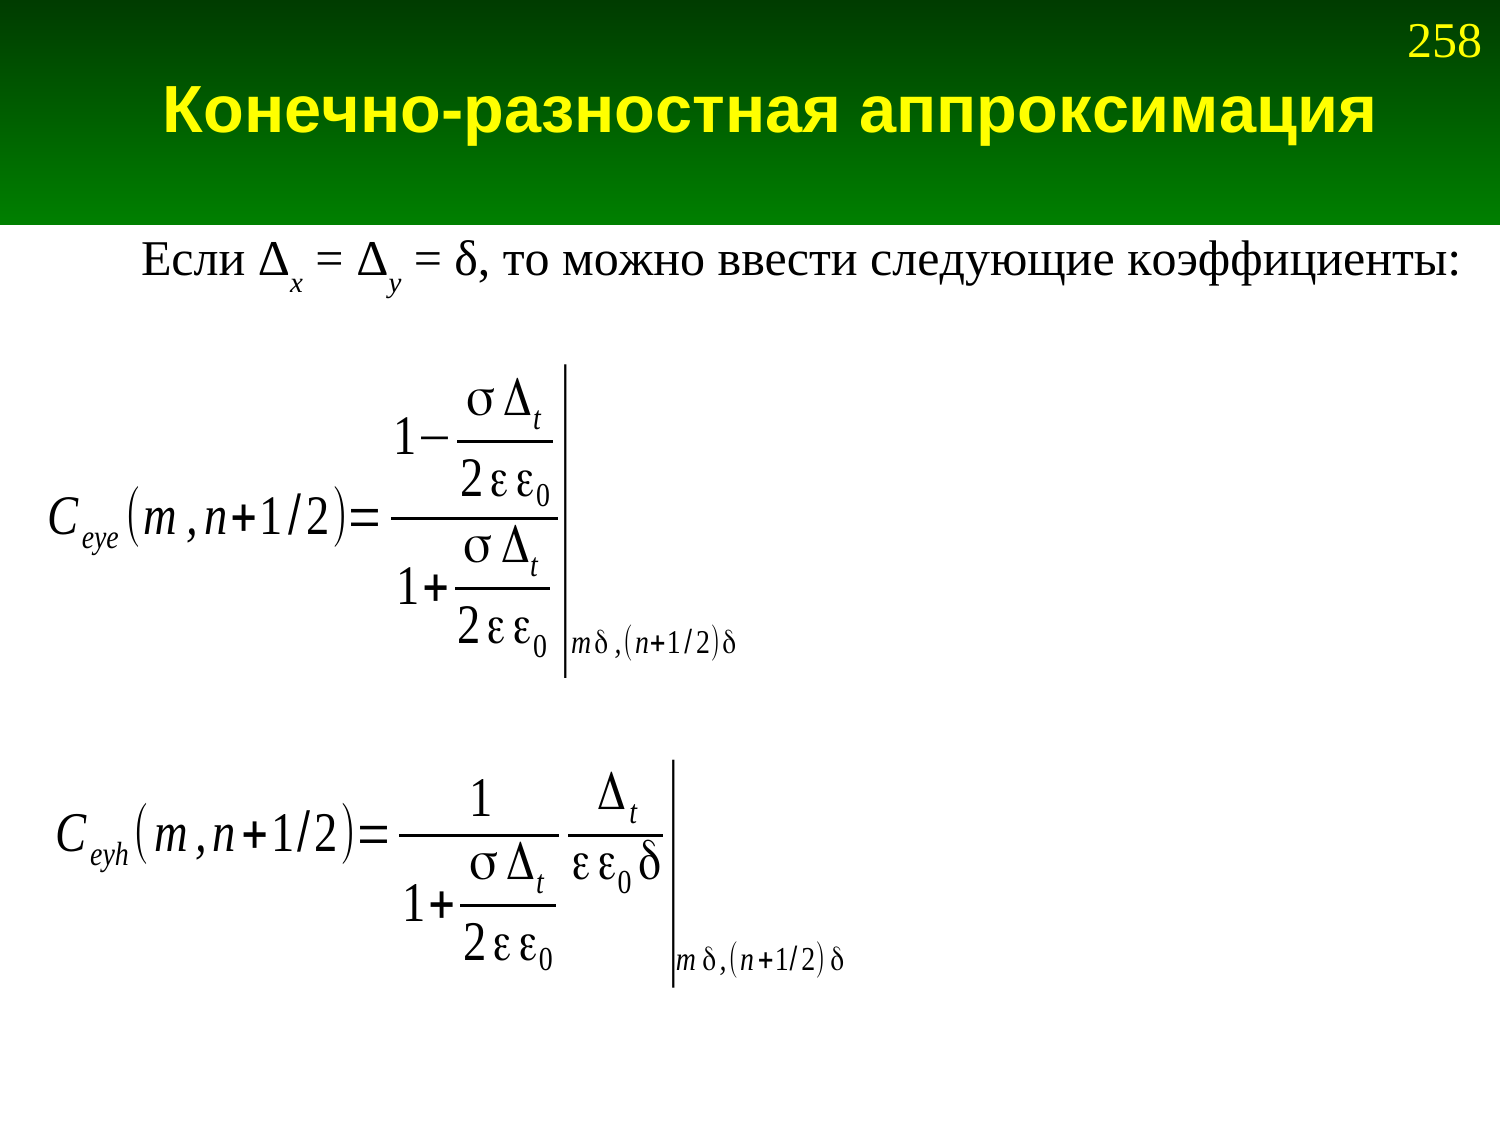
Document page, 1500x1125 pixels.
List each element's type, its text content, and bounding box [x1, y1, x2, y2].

chart [35, 359, 749, 680]
chart [43, 756, 855, 991]
text_box Если Δx = Δy = δ, то можно ввести следующие коэффициенты: [126, 218, 1472, 306]
title Конечно-разностная аппроксимация [100, 7, 1441, 204]
